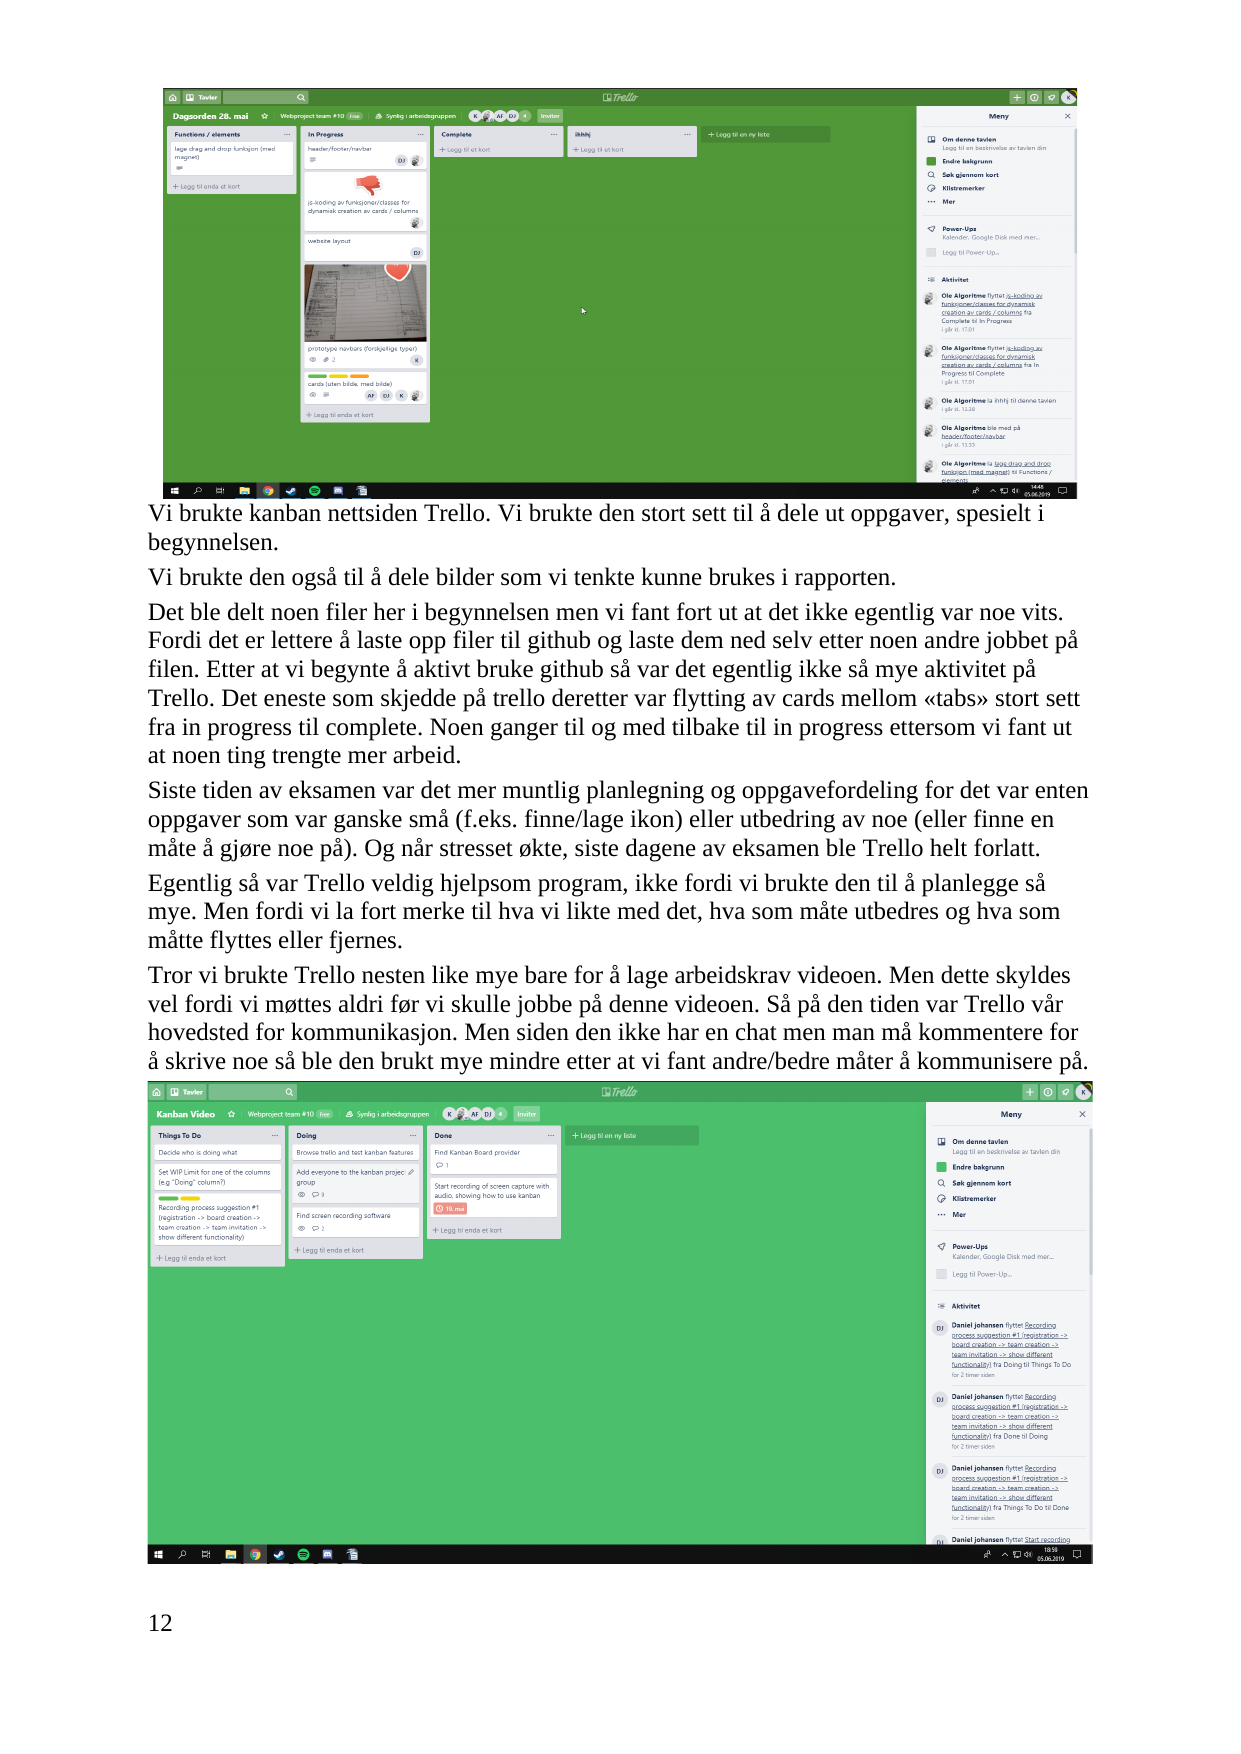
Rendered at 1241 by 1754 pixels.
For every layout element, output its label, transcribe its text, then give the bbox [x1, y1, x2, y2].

picture [147, 1081, 1093, 1564]
text Egentlig så var Trello veldig hjelpsom program, ikke fordi vi brukte den til å planlegge så mye. Men fordi vi la fort merke til hva vi likte med det, hva som måte utbedres og hva som måtte flyttes eller fjernes. [148, 868, 1092, 954]
text Vi brukte kanban nettsiden Trello. Vi brukte den stort sett til å dele ut oppgaver, spesielt i begynnelsen. [148, 499, 1092, 556]
text Tror vi brukte Trello nesten like mye bare for å lage arbeidskrav videoen. Men dette skyldes vel fordi vi møttes aldri før vi skulle jobbe på denne videoen. Så på den tiden var Trello vår hovedsted for kommunikasjon. Men siden den ikke har en chat men man må kommentere for å skrive noe så ble den brukt mye mindre etter at vi fant andre/bedre måter å kommunisere på. [148, 960, 1092, 1075]
picture [163, 88, 1078, 499]
text Det ble delt noen filer her i begynnelsen men vi fant fort ut at det ikke egentlig var noe vits. Fordi det er lettere å laste opp filer til github og laste dem ned selv etter noen andre jobbet på filen. Etter at vi begynte å aktivt bruke github så var det egentlig ikke så mye aktivitet på Trello. Det eneste som skjedde på trello deretter var flytting av cards mellom «tabs» stort sett fra in progress til complete. Noen ganger til og med tilbake til in progress ettersom vi fant ut at noen ting trengte mer arbeid. [148, 597, 1092, 769]
text Vi brukte den også til å dele bilder som vi tenkte kunne brukes i rapporten. [148, 562, 1092, 591]
text Siste tiden av eksamen var det mer muntlig planlegning og oppgavefordeling for det var enten oppgaver som var ganske små (f.eks. finne/lage ikon) eller utbedring av noe (eller finne en måte å gjøre noe på). Og når stresset økte, siste dagene av eksamen ble Trello helt forlatt. [148, 775, 1092, 862]
